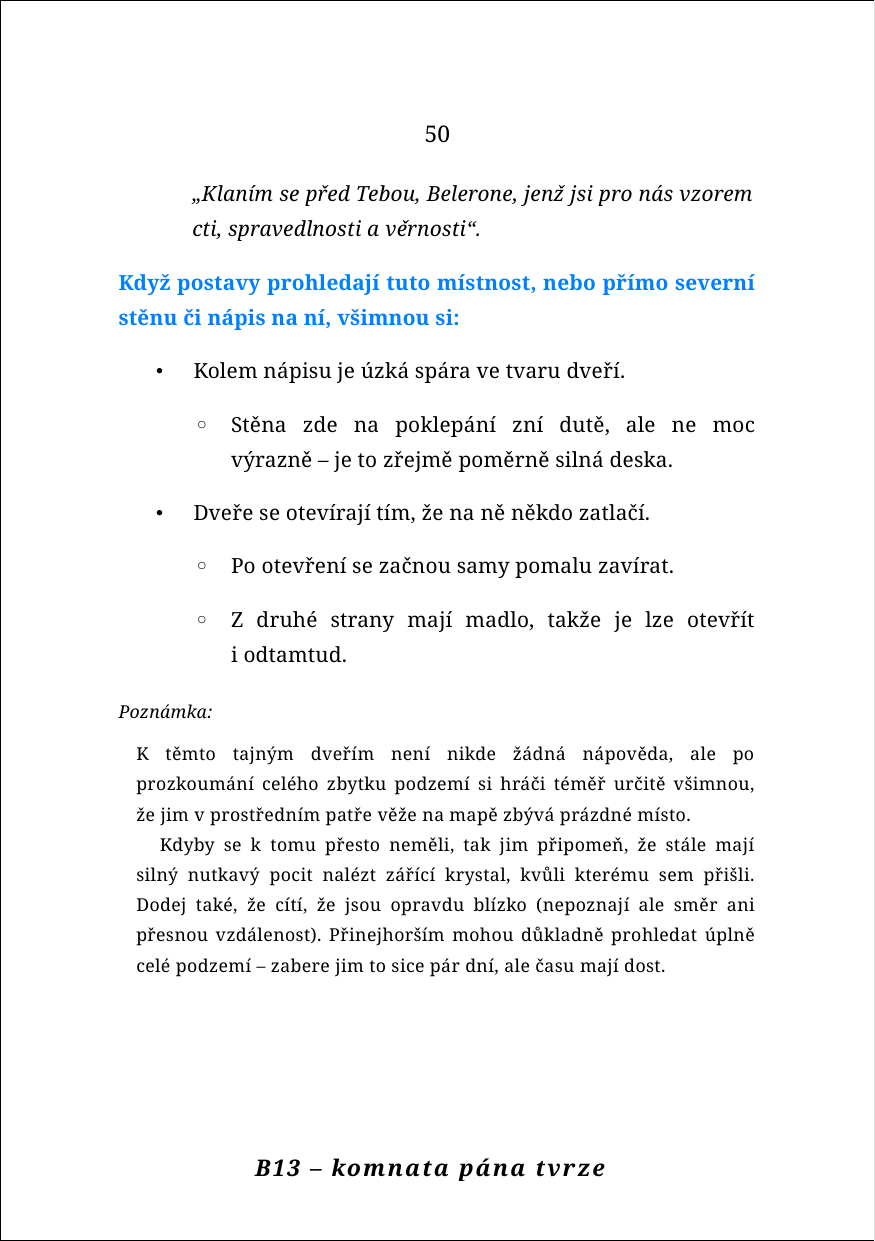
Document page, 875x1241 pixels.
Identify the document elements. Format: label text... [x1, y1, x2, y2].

list Po otevření se začnou samy pomalu zavírat. [193, 552, 756, 580]
text K⁠ těmto tajným dveřím není nikde žádná nápověda, ale po prozkoumání celého zbytku podzemí si hráči téměř určitě všimnou, že jim v⁠ prostředním patře věže na mapě zbývá prázdné místo. Kdyby se k⁠ tomu přesto neměli, tak jim připomeň, že stále mají silný nutkavý pocit nalézt zářící krystal, kvůli kterému sem přišli. Dodej také, že cítí, že jsou opravdu blízko (nepoznají ale směr ani přesnou vzdálenost). Přinejhorším mohou důkladně prohledat úplně celé podzemí – zabere jim to sice pár dní, ale času mají dost. [136, 742, 756, 977]
list Dveře se otevírají tím, že na ně někdo zatlačí. [156, 498, 756, 527]
text Když postavy prohledají tuto místnost, nebo přímo severní stěnu či nápis na ní, všimnou si: [118, 268, 756, 332]
list Z⁠ druhé strany mají madlo, takže je lze otevřít i⁠ odtamtud. [193, 605, 756, 669]
list Stěna zde na poklepání zní dutě, ale ne moc výrazně – je to zřejmě poměrně silná deska. [193, 410, 756, 474]
list Kolem nápisu je úzká spára ve tvaru dveří. [156, 356, 756, 385]
list „Klaním se před Tebou, Belerone, jenž jsi pro nás vzorem cti, spravedlnosti a⁠ věrnosti“. [192, 179, 756, 243]
text Poznámka: [118, 699, 756, 724]
